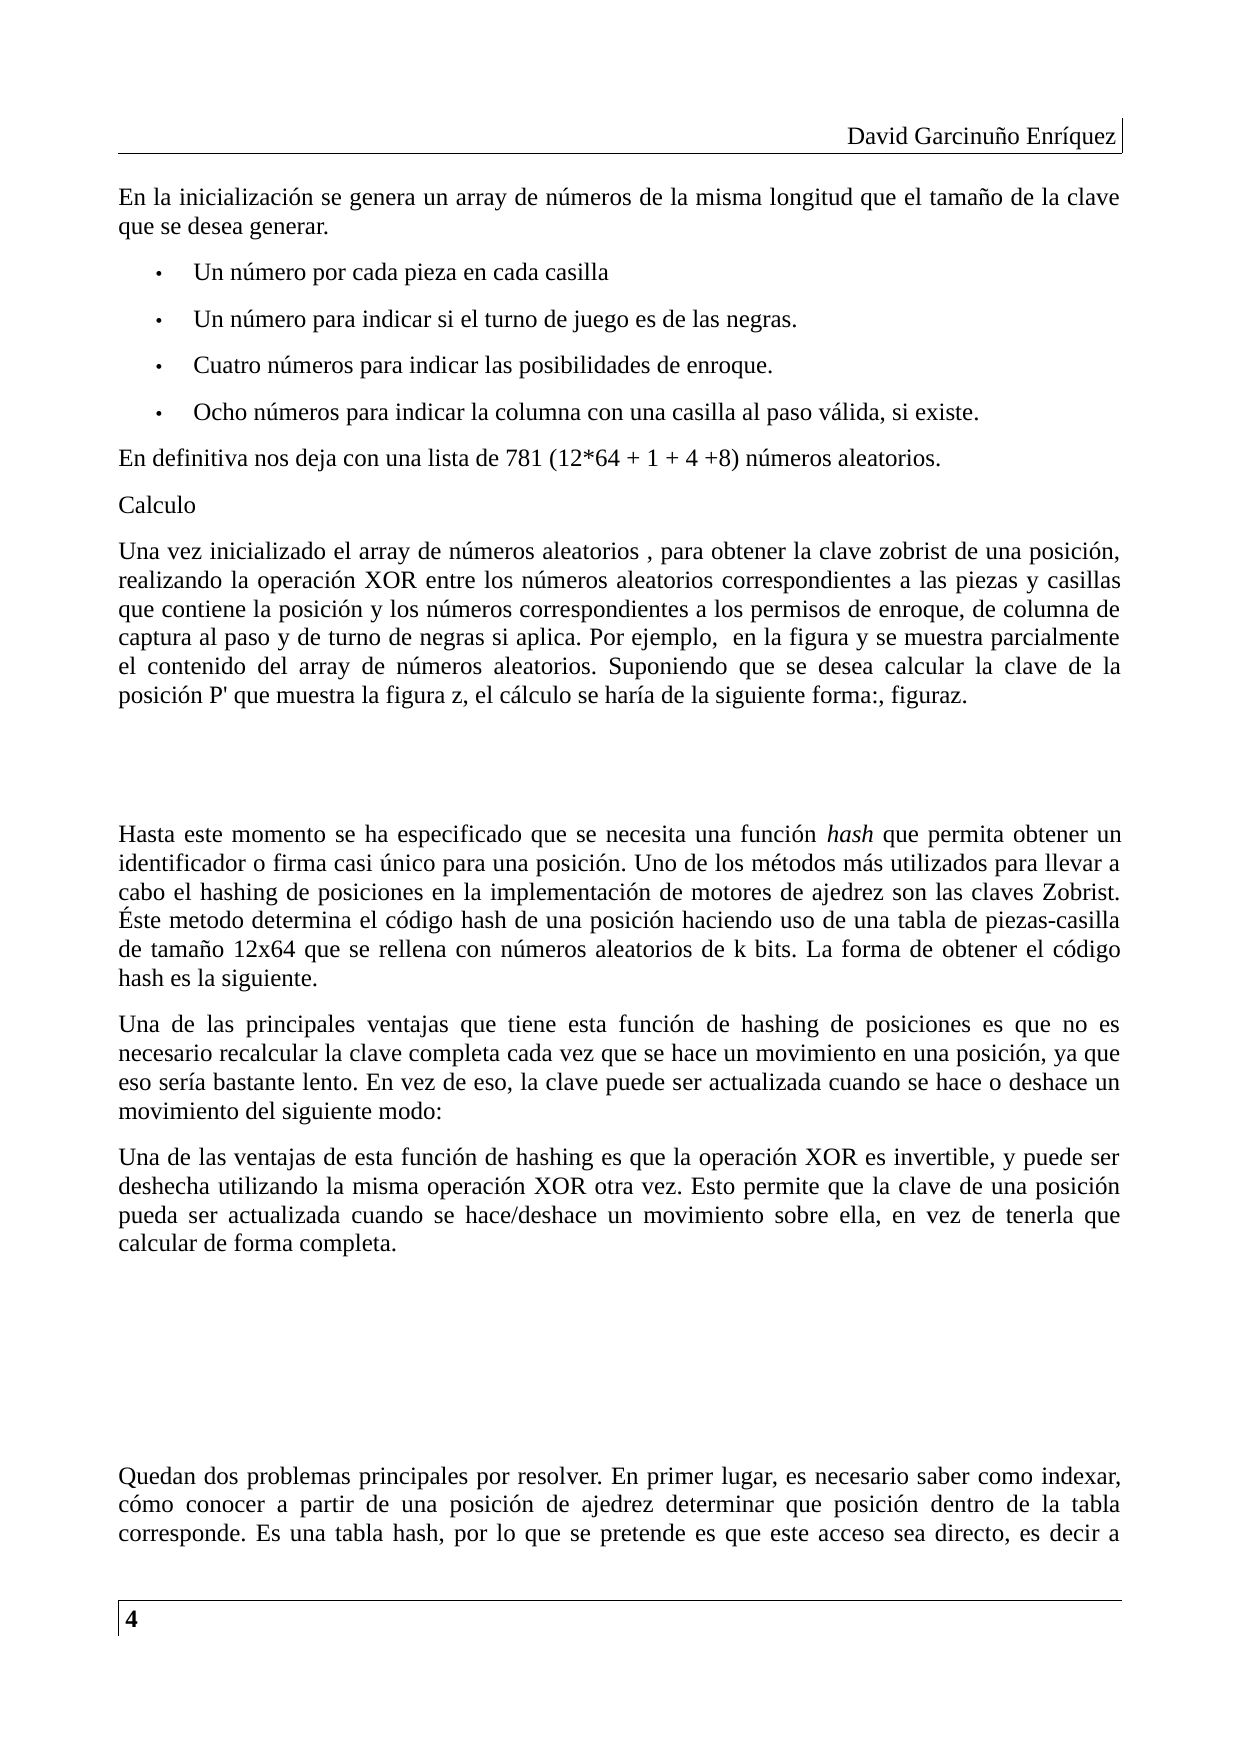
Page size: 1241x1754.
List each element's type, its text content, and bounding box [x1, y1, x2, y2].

list Un número por cada pieza en cada casilla [156, 257, 1122, 286]
list Un número para indicar si el turno de juego es de las negras. [156, 304, 1122, 333]
text Una vez inicializado el array de números aleatorios , para obtener la clave zobrist de una posición, realizando la operación XOR entre los números aleatorios correspondientes a las piezas y casillas que contiene la posición y los números correspondientes a los permisos de enroque, de columna de captura al paso y de turno de negras si aplica. Por ejemplo, en la figura y se muestra parcialmente el contenido del array de números aleatorios. Suponiendo que se desea calcular la clave de la posición P' que muestra la figura z, el cálculo se haría de la siguiente forma:, figuraz. [118, 536, 1122, 709]
text En la inicialización se genera un array de números de la misma longitud que el tamaño de la clave que se desea generar. [118, 182, 1122, 240]
text Quedan dos problemas principales por resolver. En primer lugar, es necesario saber como indexar, cómo conocer a partir de una posición de ajedrez determinar que posición dentro de la tabla corresponde. Es una tabla hash, por lo que se pretende es que este acceso sea directo, es decir a [118, 1461, 1122, 1547]
text Una de las principales ventajas que tiene esta función de hashing de posiciones es que no es necesario recalcular la clave completa cada vez que se hace un movimiento en una posición, ya que eso sería bastante lento. En vez de eso, la clave puede ser actualizada cuando se hace o deshace un movimiento del siguiente modo: [118, 1009, 1122, 1124]
list Ocho números para indicar la columna con una casilla al paso válida, si existe. [156, 397, 1122, 426]
text Una de las ventajas de esta función de hashing es que la operación XOR es invertible, y puede ser deshecha utilizando la misma operación XOR otra vez. Esto permite que la clave de una posición pueda ser actualizada cuando se hace/deshace un movimiento sobre ella, en vez de tenerla que calcular de forma completa. [118, 1142, 1122, 1257]
text Hasta este momento se ha especificado que se necesita una función hash que permita obtener un identificador o firma casi único para una posición. Uno de los métodos más utilizados para llevar a cabo el hashing de posiciones en la implementación de motores de ajedrez son las claves Zobrist. Éste metodo determina el código hash de una posición haciendo uso de una tabla de piezas-casilla de tamaño 12x64 que se rellena con números aleatorios de k bits. La forma de obtener el código hash es la siguiente. [118, 819, 1122, 992]
text Calculo [118, 490, 1122, 518]
text En definitiva nos deja con una lista de 781 (12*64 + 1 + 4 +8) números aleatorios. [118, 443, 1122, 472]
list Cuatro números para indicar las posibilidades de enroque. [156, 350, 1122, 379]
